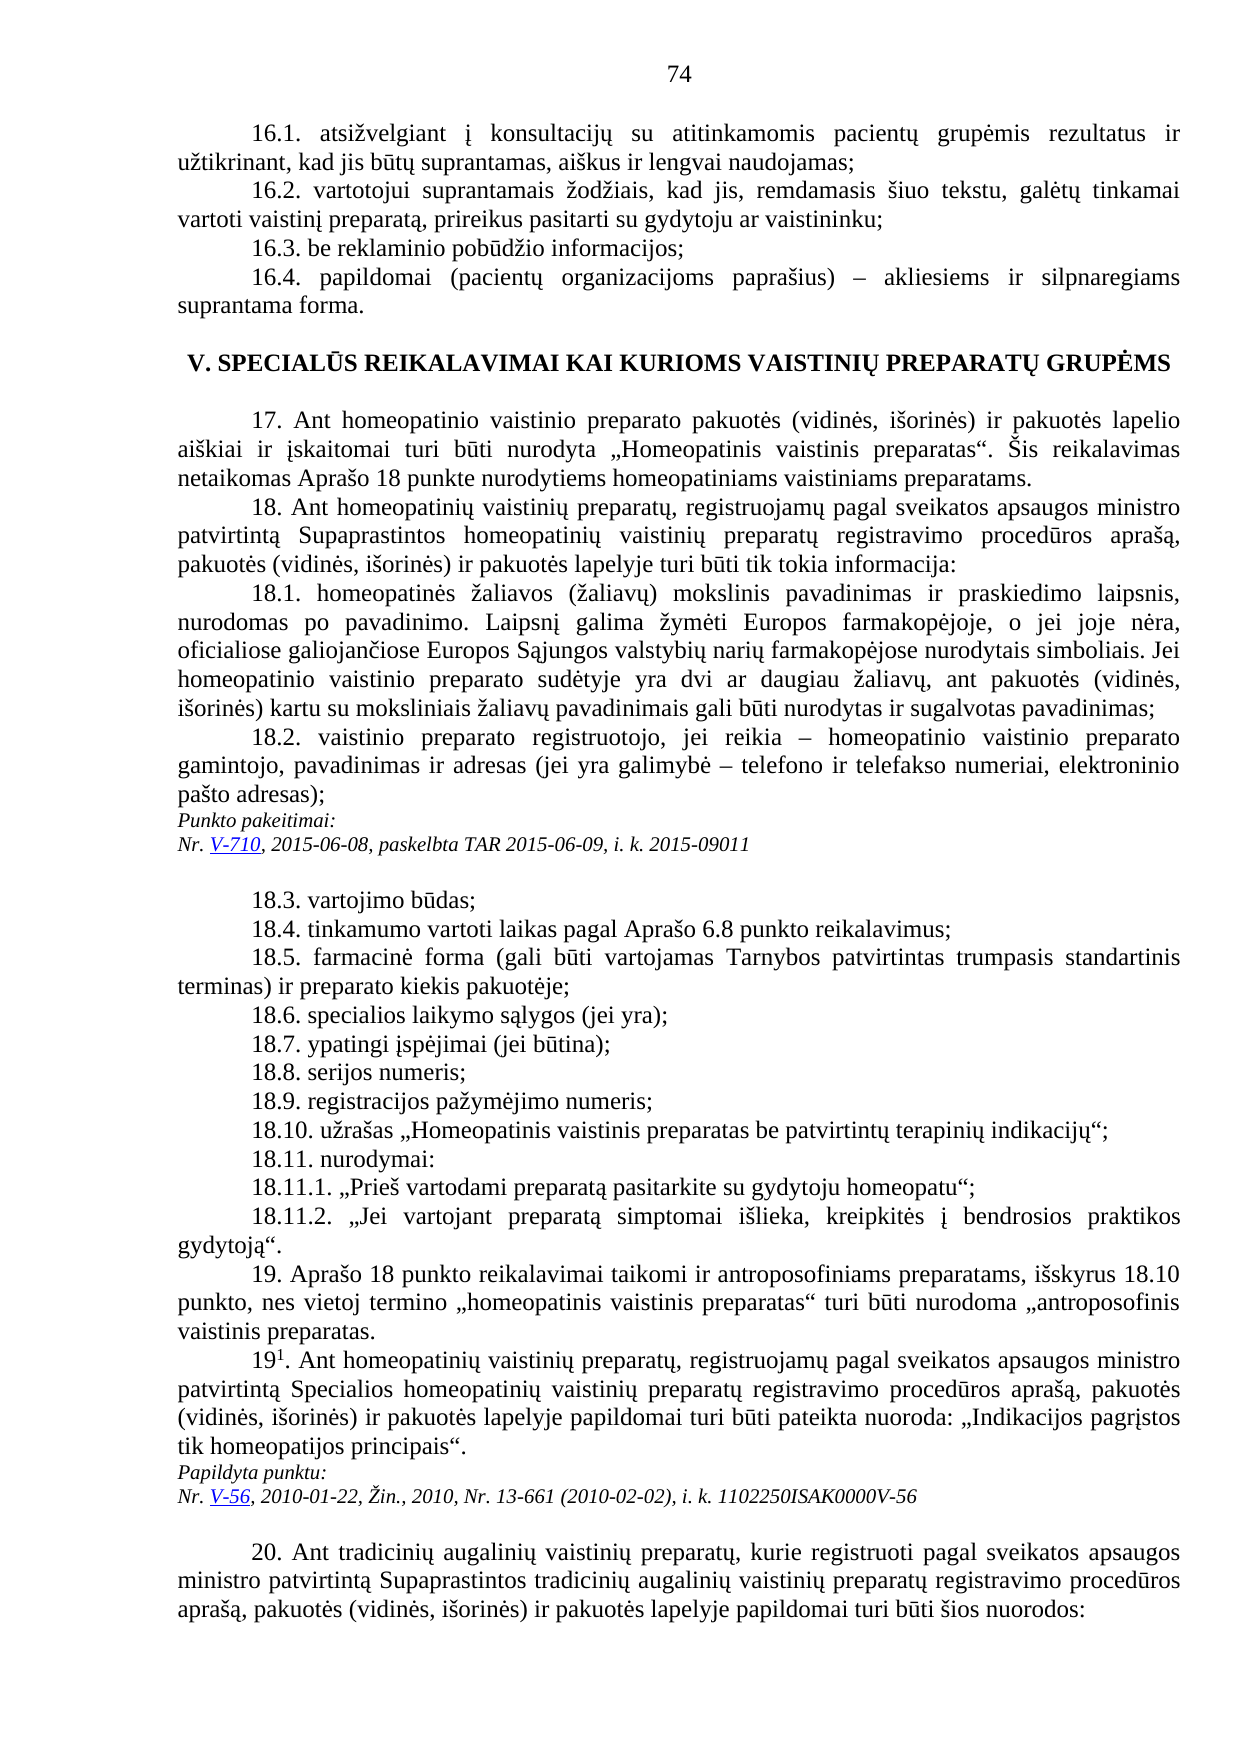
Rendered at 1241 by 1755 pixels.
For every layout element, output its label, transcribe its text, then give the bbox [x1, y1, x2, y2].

text 18.6. specialios laikymo sąlygos (jei yra); [177, 1000, 1181, 1029]
text 18.4. tinkamumo vartoti laikas pagal Aprašo 6.8 punkto reikalavimus; [177, 914, 1181, 942]
text 18.3. vartojimo būdas; [177, 885, 1181, 914]
text 18.7. ypatingi įspėjimai (jei būtina); [177, 1029, 1181, 1057]
text 16.4. papildomai (pacientų organizacijoms paprašius) – akliesiems ir silpnaregiams suprantama forma. [177, 262, 1181, 319]
text 18.8. serijos numeris; [177, 1057, 1181, 1086]
text 18.2. vaistinio preparato registruotojo, jei reikia – homeopatinio vaistinio preparato gamintojo, pavadinimas ir adresas (jei yra galimybė – telefono ir telefakso numeriai, elektroninio pašto adresas); [177, 722, 1181, 808]
text 16.3. be reklaminio pobūdžio informacijos; [177, 233, 1181, 262]
text Papildyta punktu: [177, 1460, 1181, 1484]
text 19. Aprašo 18 punkto reikalavimai taikomi ir antroposofiniams preparatams, išskyrus 18.10 punkto, nes vietoj termino „homeopatinis vaistinis preparatas“ turi būti nurodoma „antroposofinis vaistinis preparatas. [177, 1259, 1181, 1345]
text 18.11.1. „Prieš vartodami preparatą pasitarkite su gydytoju homeopatu“; [177, 1172, 1181, 1201]
text Nr. V-710, 2015-06-08, paskelbta TAR 2015-06-09, i. k. 2015-09011 [177, 832, 1181, 856]
text 16.1. atsižvelgiant į konsultacijų su atitinkamomis pacientų grupėmis rezultatus ir užtikrinant, kad jis būtų suprantamas, aiškus ir lengvai naudojamas; [177, 118, 1181, 176]
text 191. Ant homeopatinių vaistinių preparatų, registruojamų pagal sveikatos apsaugos ministro patvirtintą Specialios homeopatinių vaistinių preparatų registravimo procedūros aprašą, pakuotės (vidinės, išorinės) ir pakuotės lapelyje papildomai turi būti pateikta nuoroda: „Indikacijos pagrįstos tik homeopatijos principais“. [177, 1345, 1181, 1460]
text 18. Ant homeopatinių vaistinių preparatų, registruojamų pagal sveikatos apsaugos ministro patvirtintą Supaprastintos homeopatinių vaistinių preparatų registravimo procedūros aprašą, pakuotės (vidinės, išorinės) ir pakuotės lapelyje turi būti tik tokia informacija: [177, 492, 1181, 578]
text 16.2. vartotojui suprantamais žodžiais, kad jis, remdamasis šiuo tekstu, galėtų tinkamai vartoti vaistinį preparatą, prireikus pasitarti su gydytoju ar vaistininku; [177, 176, 1181, 233]
text 18.5. farmacinė forma (gali būti vartojamas Tarnybos patvirtintas trumpasis standartinis terminas) ir preparato kiekis pakuotėje; [177, 942, 1181, 1000]
text V. SPECIALŪS REIKALAVIMAI KAI KURIOMS VAISTINIŲ PREPARATŲ GRUPĖMS [177, 348, 1181, 377]
text 18.1. homeopatinės žaliavos (žaliavų) mokslinis pavadinimas ir praskiedimo laipsnis, nurodomas po pavadinimo. Laipsnį galima žymėti Europos farmakopėjoje, o jei joje nėra, oficialiose galiojančiose Europos Sąjungos valstybių narių farmakopėjose nurodytais simboliais. Jei homeopatinio vaistinio preparato sudėtyje yra dvi ar daugiau žaliavų, ant pakuotės (vidinės, išorinės) kartu su moksliniais žaliavų pavadinimais gali būti nurodytas ir sugalvotas pavadinimas; [177, 578, 1181, 722]
text 18.11.2. „Jei vartojant preparatą simptomai išlieka, kreipkitės į bendrosios praktikos gydytoją“. [177, 1201, 1181, 1259]
text 20. Ant tradicinių augalinių vaistinių preparatų, kurie registruoti pagal sveikatos apsaugos ministro patvirtintą Supaprastintos tradicinių augalinių vaistinių preparatų registravimo procedūros aprašą, pakuotės (vidinės, išorinės) ir pakuotės lapelyje papildomai turi būti šios nuorodos: [177, 1537, 1181, 1623]
text 17. Ant homeopatinio vaistinio preparato pakuotės (vidinės, išorinės) ir pakuotės lapelio aiškiai ir įskaitomai turi būti nurodyta „Homeopatinis vaistinis preparatas“. Šis reikalavimas netaikomas Aprašo 18 punkte nurodytiems homeopatiniams vaistiniams preparatams. [177, 406, 1181, 492]
text Nr. V-56, 2010-01-22, Žin., 2010, Nr. 13-661 (2010-02-02), i. k. 1102250ISAK0000V-56 [177, 1484, 1181, 1508]
text 18.11. nurodymai: [177, 1144, 1181, 1172]
text 18.9. registracijos pažymėjimo numeris; [177, 1086, 1181, 1115]
text Punkto pakeitimai: [177, 808, 1181, 832]
text 18.10. užrašas „Homeopatinis vaistinis preparatas be patvirtintų terapinių indikacijų“; [177, 1115, 1181, 1144]
